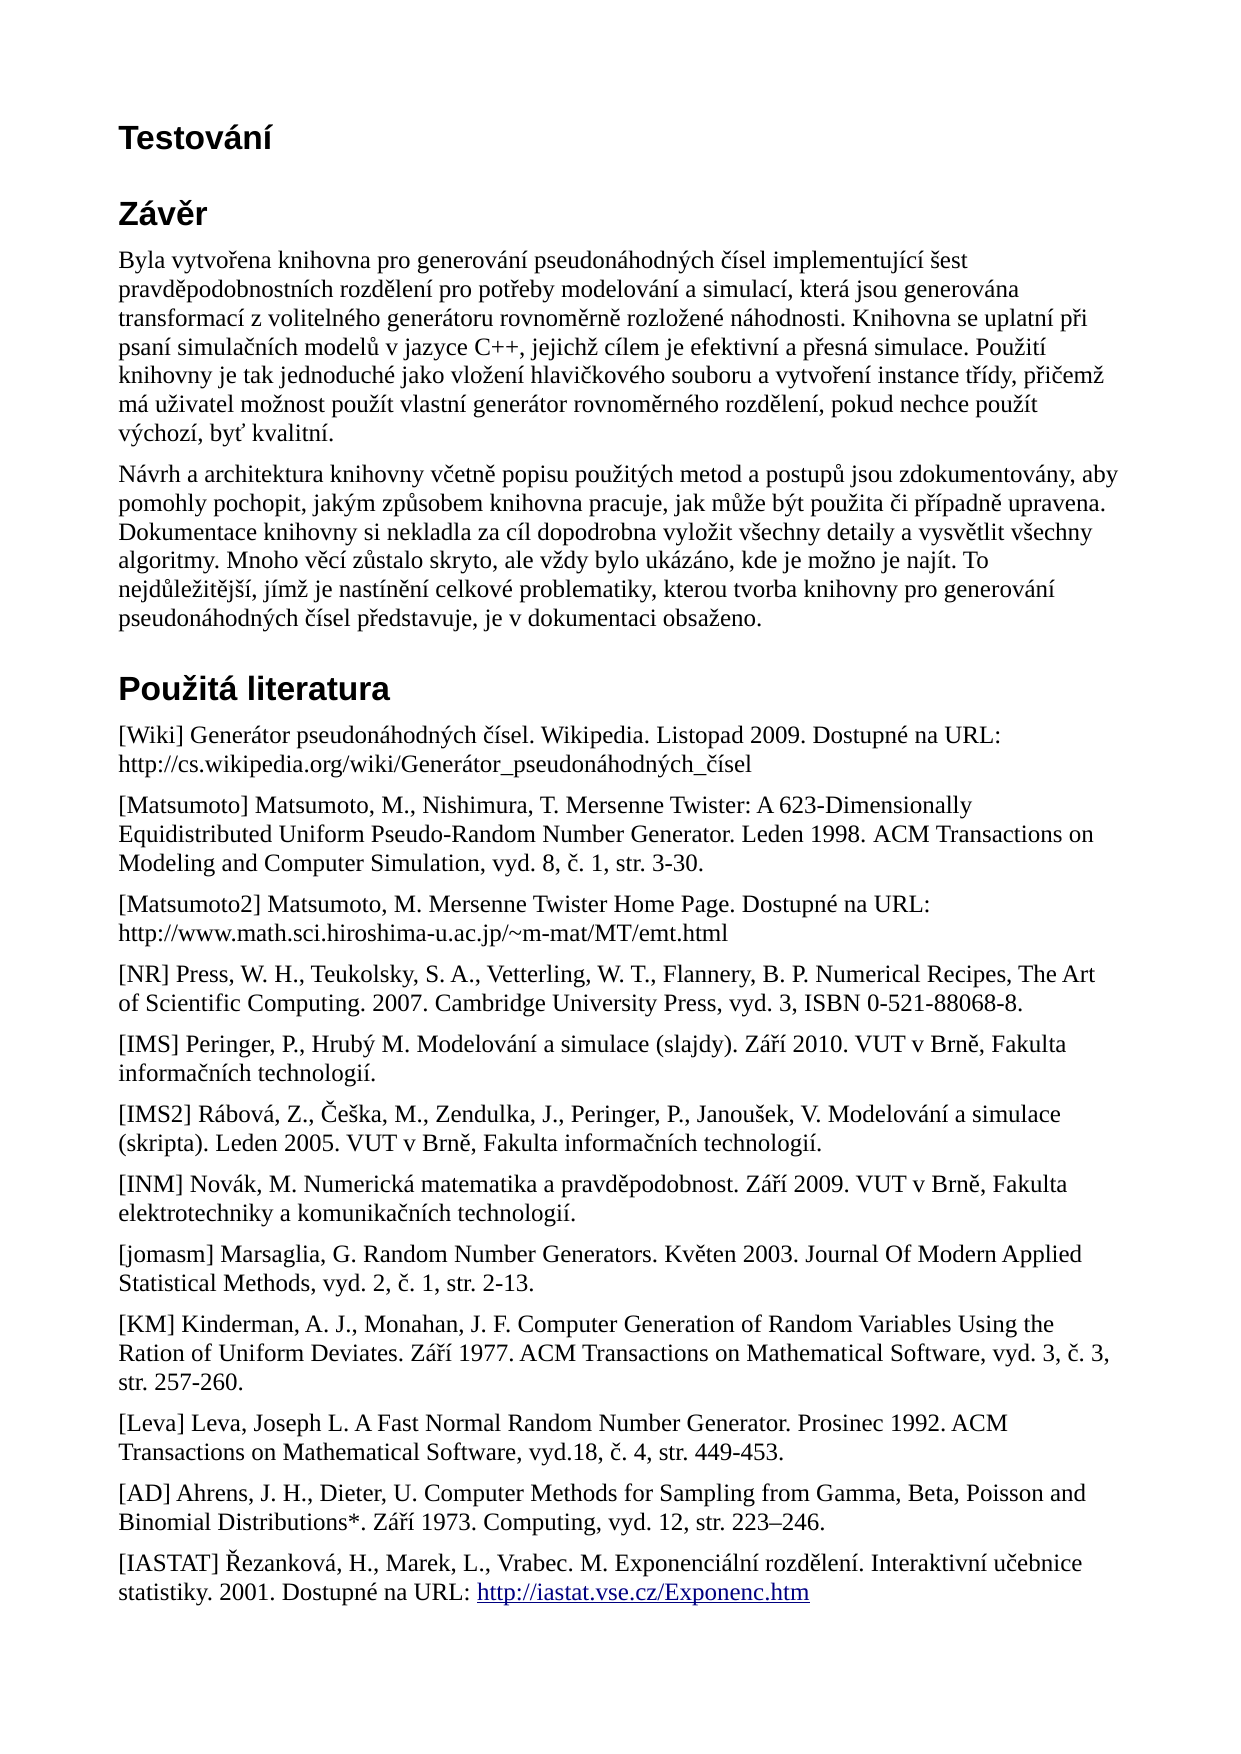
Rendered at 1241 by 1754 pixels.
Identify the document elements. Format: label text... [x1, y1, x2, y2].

text [INM] Novák, M. Numerická matematika a pravděpodobnost. Září 2009. VUT v Brně, Fakulta elektrotechniky a komunikačních technologií. [118, 1169, 1122, 1227]
text [IMS2] Rábová, Z., Češka, M., Zendulka, J., Peringer, P., Janoušek, V. Modelování a simulace (skripta). Leden 2005. VUT v Brně, Fakulta informačních technologií. [118, 1099, 1122, 1157]
text Návrh a architektura knihovny včetně popisu použitých metod a postupů jsou zdokumentovány, aby pomohly pochopit, jakým způsobem knihovna pracuje, jak může být použita či případně upravena. Dokumentace knihovny si nekladla za cíl dopodrobna vyložit všechny detaily a vysvětlit všechny algoritmy. Mnoho věcí zůstalo skryto, ale vždy bylo ukázáno, kde je možno je najít. To nejdůležitější, jímž je nastínění celkové problematiky, kterou tvorba knihovny pro generování pseudonáhodných čísel představuje, je v dokumentaci obsaženo. [118, 459, 1122, 632]
text [Matsumoto] Matsumoto, M., Nishimura, T. Mersenne Twister: A 623-Dimensionally Equidistributed Uniform Pseudo-Random Number Generator. Leden 1998. ACM Transactions on Modeling and Computer Simulation, vyd. 8, č. 1, str. 3-30. [118, 790, 1122, 877]
text [jomasm] Marsaglia, G. Random Number Generators. Květen 2003. Journal Of Modern Applied Statistical Methods, vyd. 2, č. 1, str. 2-13. [118, 1239, 1122, 1297]
text [IASTAT] Řezanková, H., Marek, L., Vrabec. M. Exponenciální rozdělení. Interaktivní učebnice statistiky. 2001. Dostupné na URL: http://iastat.vse.cz/Exponenc.htm [118, 1548, 1122, 1605]
text [IMS] Peringer, P., Hrubý M. Modelování a simulace (slajdy). Září 2010. VUT v Brně, Fakulta informačních technologií. [118, 1029, 1122, 1087]
text [KM] Kinderman, A. J., Monahan, J. F. Computer Generation of Random Variables Using the Ration of Uniform Deviates. Září 1977. ACM Transactions on Mathematical Software, vyd. 3, č. 3, str. 257-260. [118, 1309, 1122, 1395]
subtitle Testování [118, 118, 1122, 157]
text Byla vytvořena knihovna pro generování pseudonáhodných čísel implementující šest pravděpodobnostních rozdělení pro potřeby modelování a simulací, která jsou generována transformací z volitelného generátoru rovnoměrně rozložené náhodnosti. Knihovna se uplatní při psaní simulačních modelů v jazyce C++, jejichž cílem je efektivní a přesná simulace. Použití knihovny je tak jednoduché jako vložení hlavičkového souboru a vytvoření instance třídy, přičemž má uživatel možnost použít vlastní generátor rovnoměrného rozdělení, pokud nechce použít výchozí, byť kvalitní. [118, 245, 1122, 447]
text [Leva] Leva, Joseph L. A Fast Normal Random Number Generator. Prosinec 1992. ACM Transactions on Mathematical Software, vyd.18, č. 4, str. 449-453. [118, 1408, 1122, 1465]
text [AD] Ahrens, J. H., Dieter, U. Computer Methods for Sampling from Gamma, Beta, Poisson and Binomial Distributions*. Září 1973. Computing, vyd. 12, str. 223–246. [118, 1478, 1122, 1535]
subtitle Závěr [118, 194, 1122, 233]
text [NR] Press, W. H., Teukolsky, S. A., Vetterling, W. T., Flannery, B. P. Numerical Recipes, The Art of Scientific Computing. 2007. Cambridge University Press, vyd. 3, ISBN 0-521-88068-8. [118, 959, 1122, 1017]
text [Wiki] Generátor pseudonáhodných čísel. Wikipedia. Listopad 2009. Dostupné na URL: http://cs.wikipedia.org/wiki/Generátor_pseudonáhodných_čísel [118, 720, 1122, 778]
subtitle Použitá literatura [118, 669, 1122, 708]
text [Matsumoto2] Matsumoto, M. Mersenne Twister Home Page. Dostupné na URL: http://www.math.sci.hiroshima-u.ac.jp/~m-mat/MT/emt.html [118, 889, 1122, 947]
